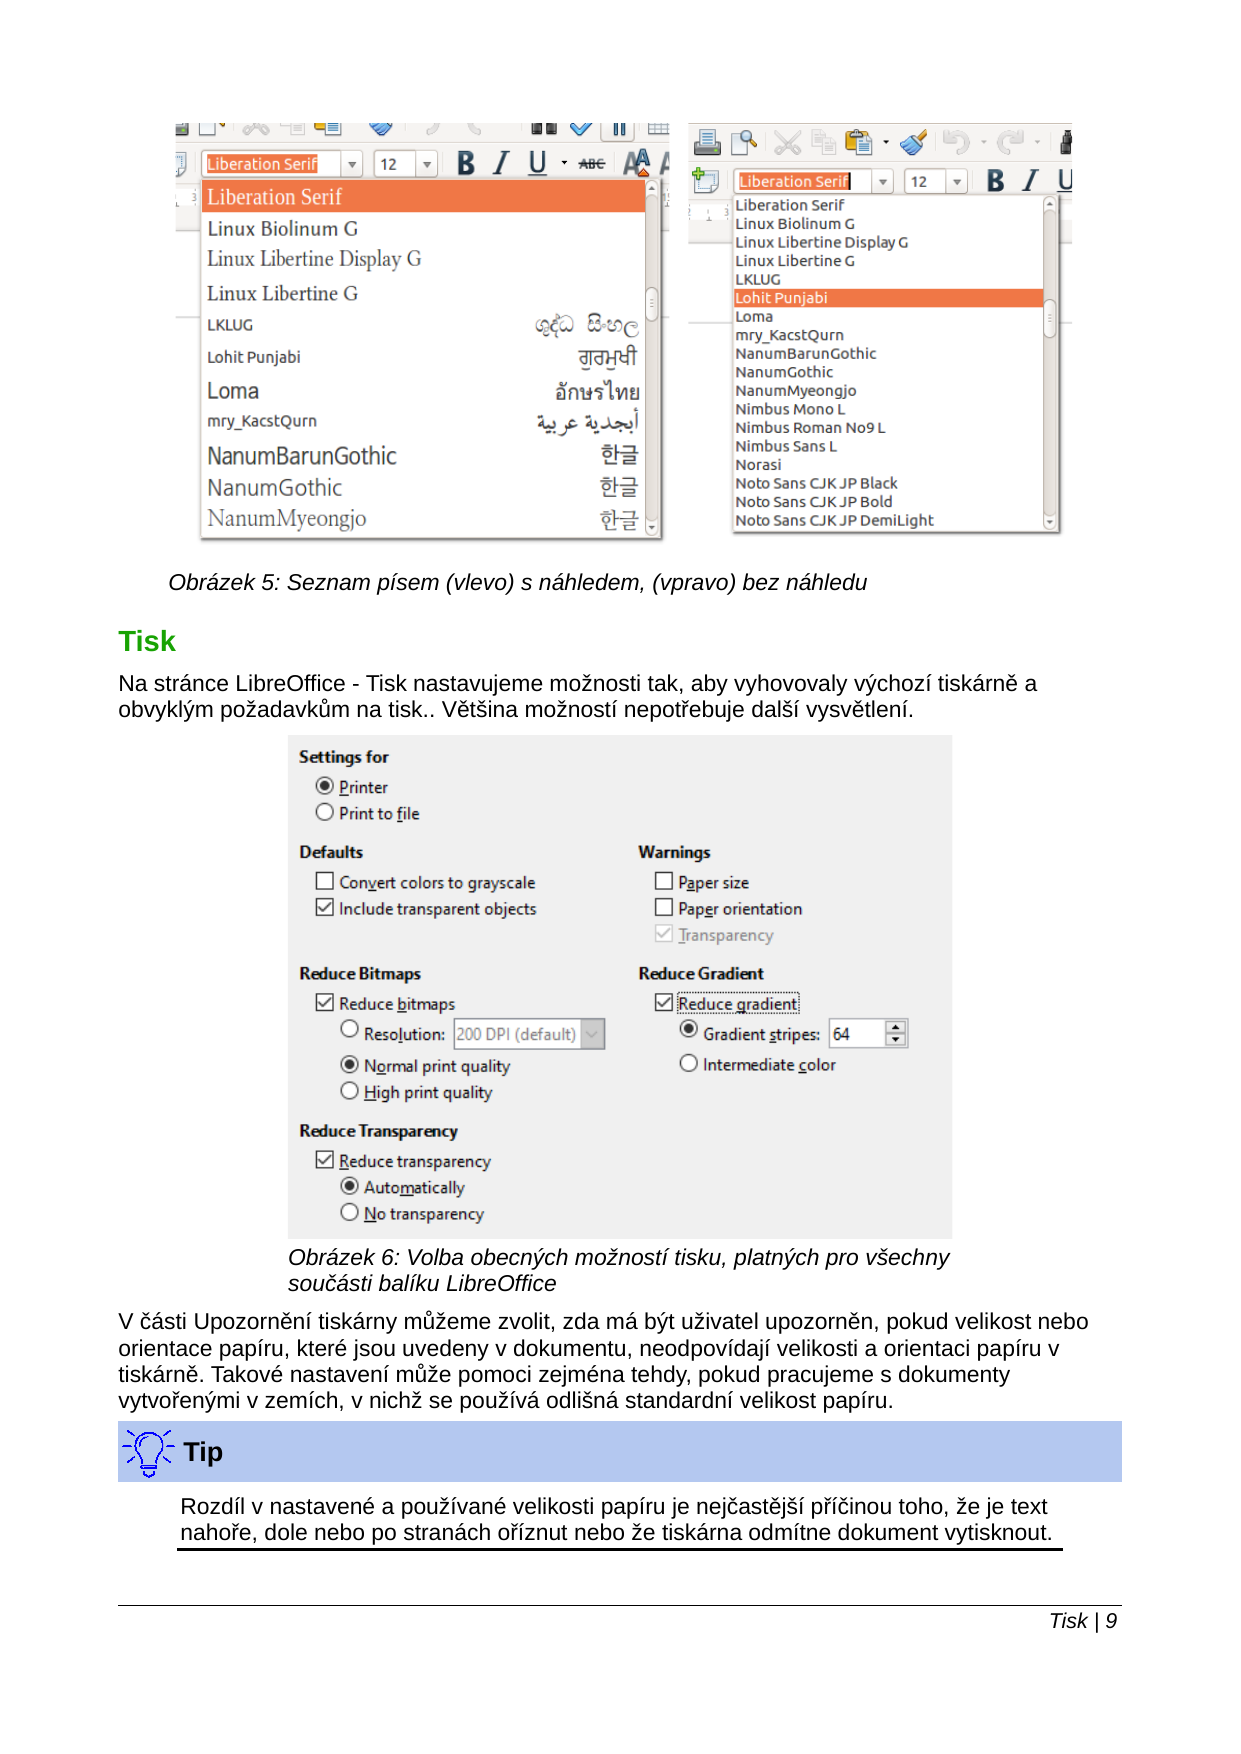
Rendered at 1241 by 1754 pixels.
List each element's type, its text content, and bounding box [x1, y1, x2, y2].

picture [119, 1422, 179, 1482]
text Na stránce LibreOffice - Tisk nastavujeme možnosti tak, aby vyhovovaly výchozí tiskárně a obvyklým požadavkům na tisk.. Většina možností nepotřebuje další vysvětlení. [118, 670, 1122, 722]
table_cell Obrázek 5: Seznam písem (vlevo) s náhledem, (vpravo) bez náhledu [163, 563, 1078, 601]
picture [175, 123, 670, 546]
text Obrázek 6: Volba obecných možností tisku, platných pro všechny součásti balíku LibreOffice [288, 1239, 952, 1296]
table_header [683, 118, 1078, 563]
text Rozdíl v nastavené a používané velikosti papíru je nejčastější příčinou toho, že je text nahoře, dole nebo po stranách oříznut nebo že tiskárna odmítne dokument vytisknout. [177, 1490, 1063, 1548]
table_header [163, 118, 682, 563]
picture [287, 735, 953, 1239]
text V části Upozornění tiskárny můžeme zvolit, zda má být uživatel upozorněn, pokud velikost nebo orientace papíru, které jsou uvedeny v dokumentu, neodpovídají velikosti a orientaci papíru v tiskárně. Takové nastavení může pomoci zejména tehdy, pokud pracujeme s dokumenty vytvořenými v zemích, v nichž se používá odlišná standardní velikost papíru. [118, 1308, 1122, 1414]
subtitle Tip [118, 1421, 1122, 1482]
picture [688, 123, 1073, 537]
subtitle Tisk [118, 624, 1122, 658]
